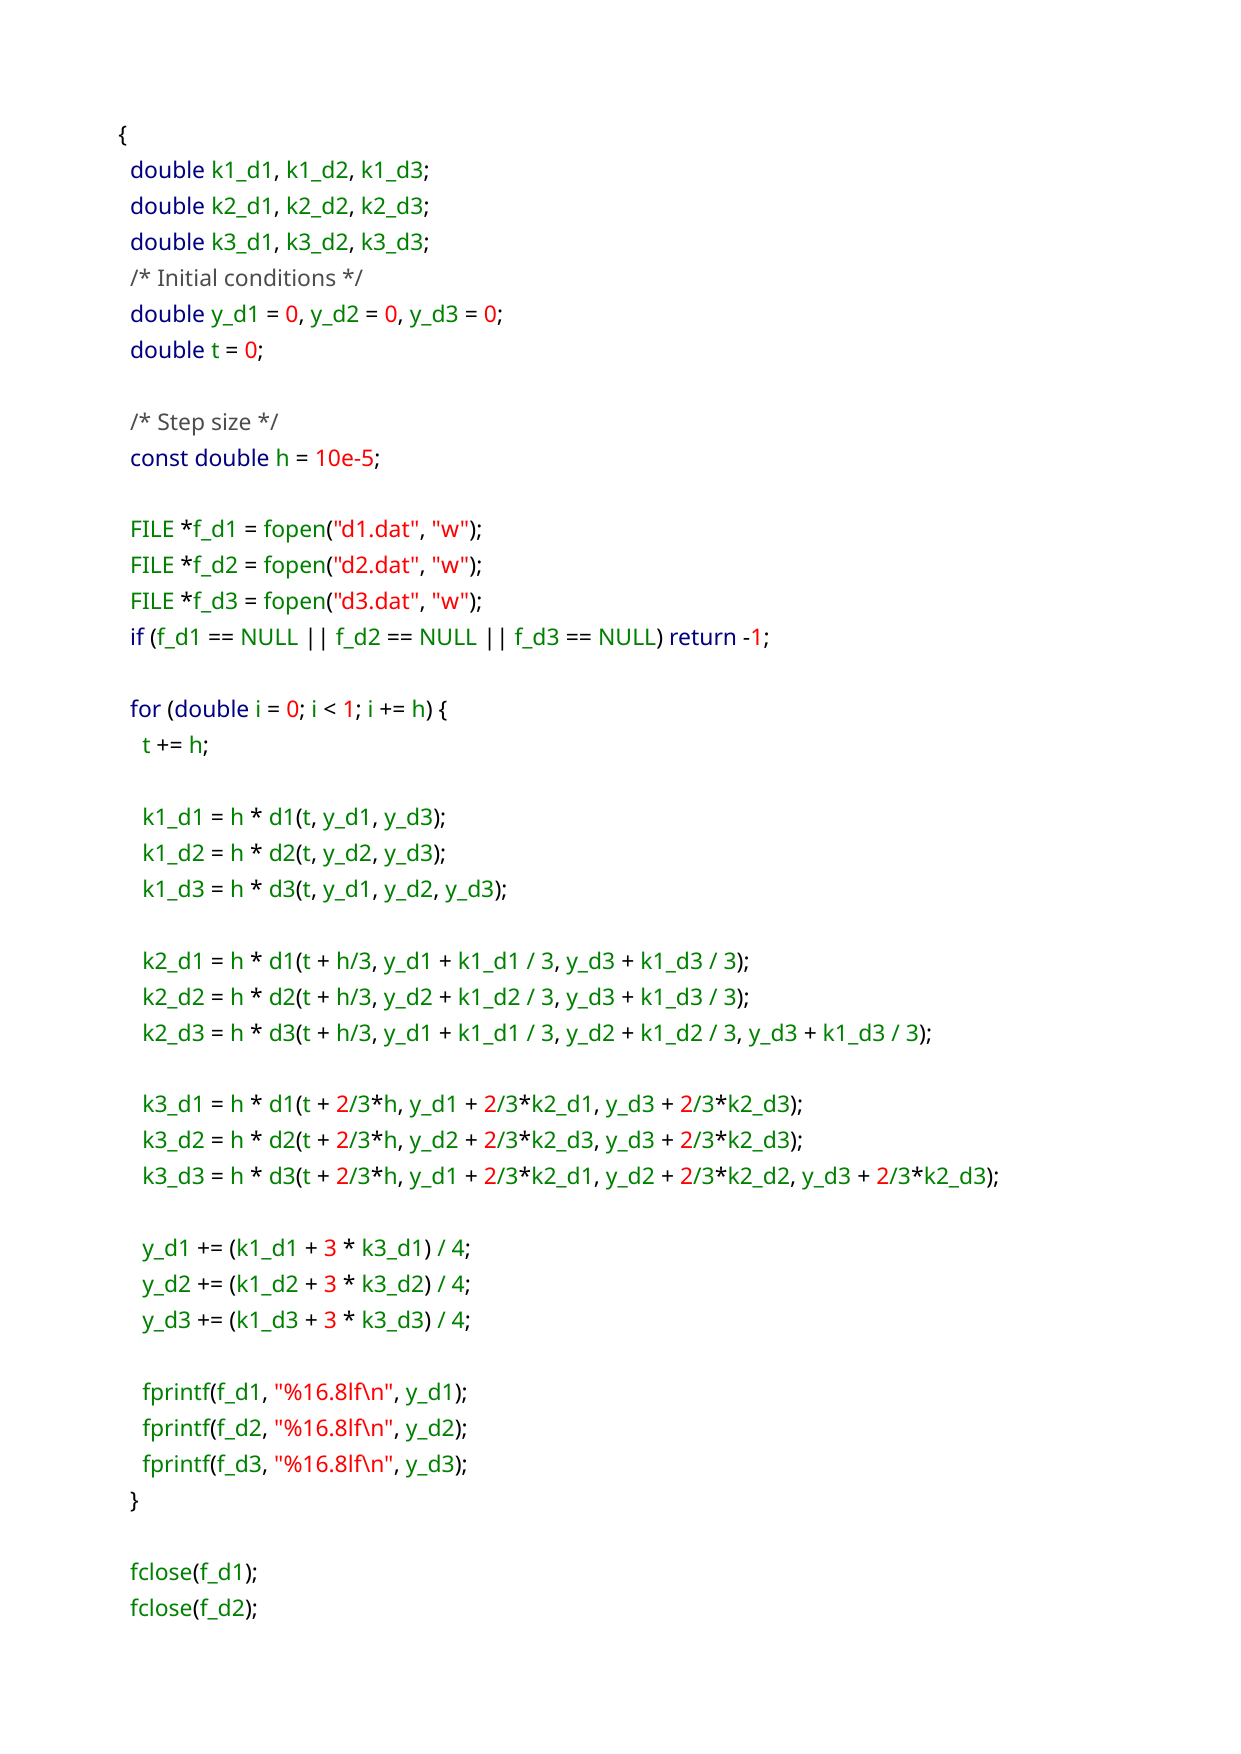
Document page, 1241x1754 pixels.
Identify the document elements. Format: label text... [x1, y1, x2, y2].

text FILE *f_d3 = fopen("d3.dat", "w"); [118, 585, 1122, 617]
text y_d1 += (k1_d1 + 3 * k3_d1) / 4; [118, 1232, 1122, 1263]
text k3_d1 = h * d1(t + 2/3*h, y_d1 + 2/3*k2_d1, y_d3 + 2/3*k2_d3); [118, 1088, 1122, 1120]
text /* Initial conditions */ [118, 262, 1122, 293]
text FILE *f_d1 = fopen("d1.dat", "w"); [118, 513, 1122, 545]
text k2_d3 = h * d3(t + h/3, y_d1 + k1_d1 / 3, y_d2 + k1_d2 / 3, y_d3 + k1_d3 / 3); [118, 1017, 1122, 1048]
text y_d2 += (k1_d2 + 3 * k3_d2) / 4; [118, 1268, 1122, 1299]
text k2_d1 = h * d1(t + h/3, y_d1 + k1_d1 / 3, y_d3 + k1_d3 / 3); [118, 945, 1122, 976]
text for (double i = 0; i < 1; i += h) { [118, 693, 1122, 724]
text y_d3 += (k1_d3 + 3 * k3_d3) / 4; [118, 1304, 1122, 1335]
text } [118, 1484, 1122, 1515]
text const double h = 10e-5; [118, 442, 1122, 473]
text FILE *f_d2 = fopen("d2.dat", "w"); [118, 549, 1122, 581]
text k2_d2 = h * d2(t + h/3, y_d2 + k1_d2 / 3, y_d3 + k1_d3 / 3); [118, 981, 1122, 1012]
text double k2_d1, k2_d2, k2_d3; [118, 190, 1122, 221]
text t += h; [118, 729, 1122, 760]
text fclose(f_d1); [118, 1556, 1122, 1587]
text if (f_d1 == NULL || f_d2 == NULL || f_d3 == NULL) return -1; [118, 621, 1122, 652]
text k1_d1 = h * d1(t, y_d1, y_d3); [118, 801, 1122, 832]
text double k1_d1, k1_d2, k1_d3; [118, 154, 1122, 185]
text k1_d3 = h * d3(t, y_d1, y_d2, y_d3); [118, 873, 1122, 904]
text /* Step size */ [118, 406, 1122, 437]
text k3_d3 = h * d3(t + 2/3*h, y_d1 + 2/3*k2_d1, y_d2 + 2/3*k2_d2, y_d3 + 2/3*k2_d3); [118, 1160, 1122, 1192]
text k1_d2 = h * d2(t, y_d2, y_d3); [118, 837, 1122, 868]
text fprintf(f_d3, "%16.8lf\n", y_d3); [118, 1448, 1122, 1479]
text double k3_d1, k3_d2, k3_d3; [118, 226, 1122, 257]
text { [118, 118, 1122, 149]
text fprintf(f_d2, "%16.8lf\n", y_d2); [118, 1412, 1122, 1443]
text k3_d2 = h * d2(t + 2/3*h, y_d2 + 2/3*k2_d3, y_d3 + 2/3*k2_d3); [118, 1124, 1122, 1156]
text fclose(f_d2); [118, 1592, 1122, 1623]
text double y_d1 = 0, y_d2 = 0, y_d3 = 0; [118, 298, 1122, 329]
text double t = 0; [118, 334, 1122, 365]
text fprintf(f_d1, "%16.8lf\n", y_d1); [118, 1376, 1122, 1407]
